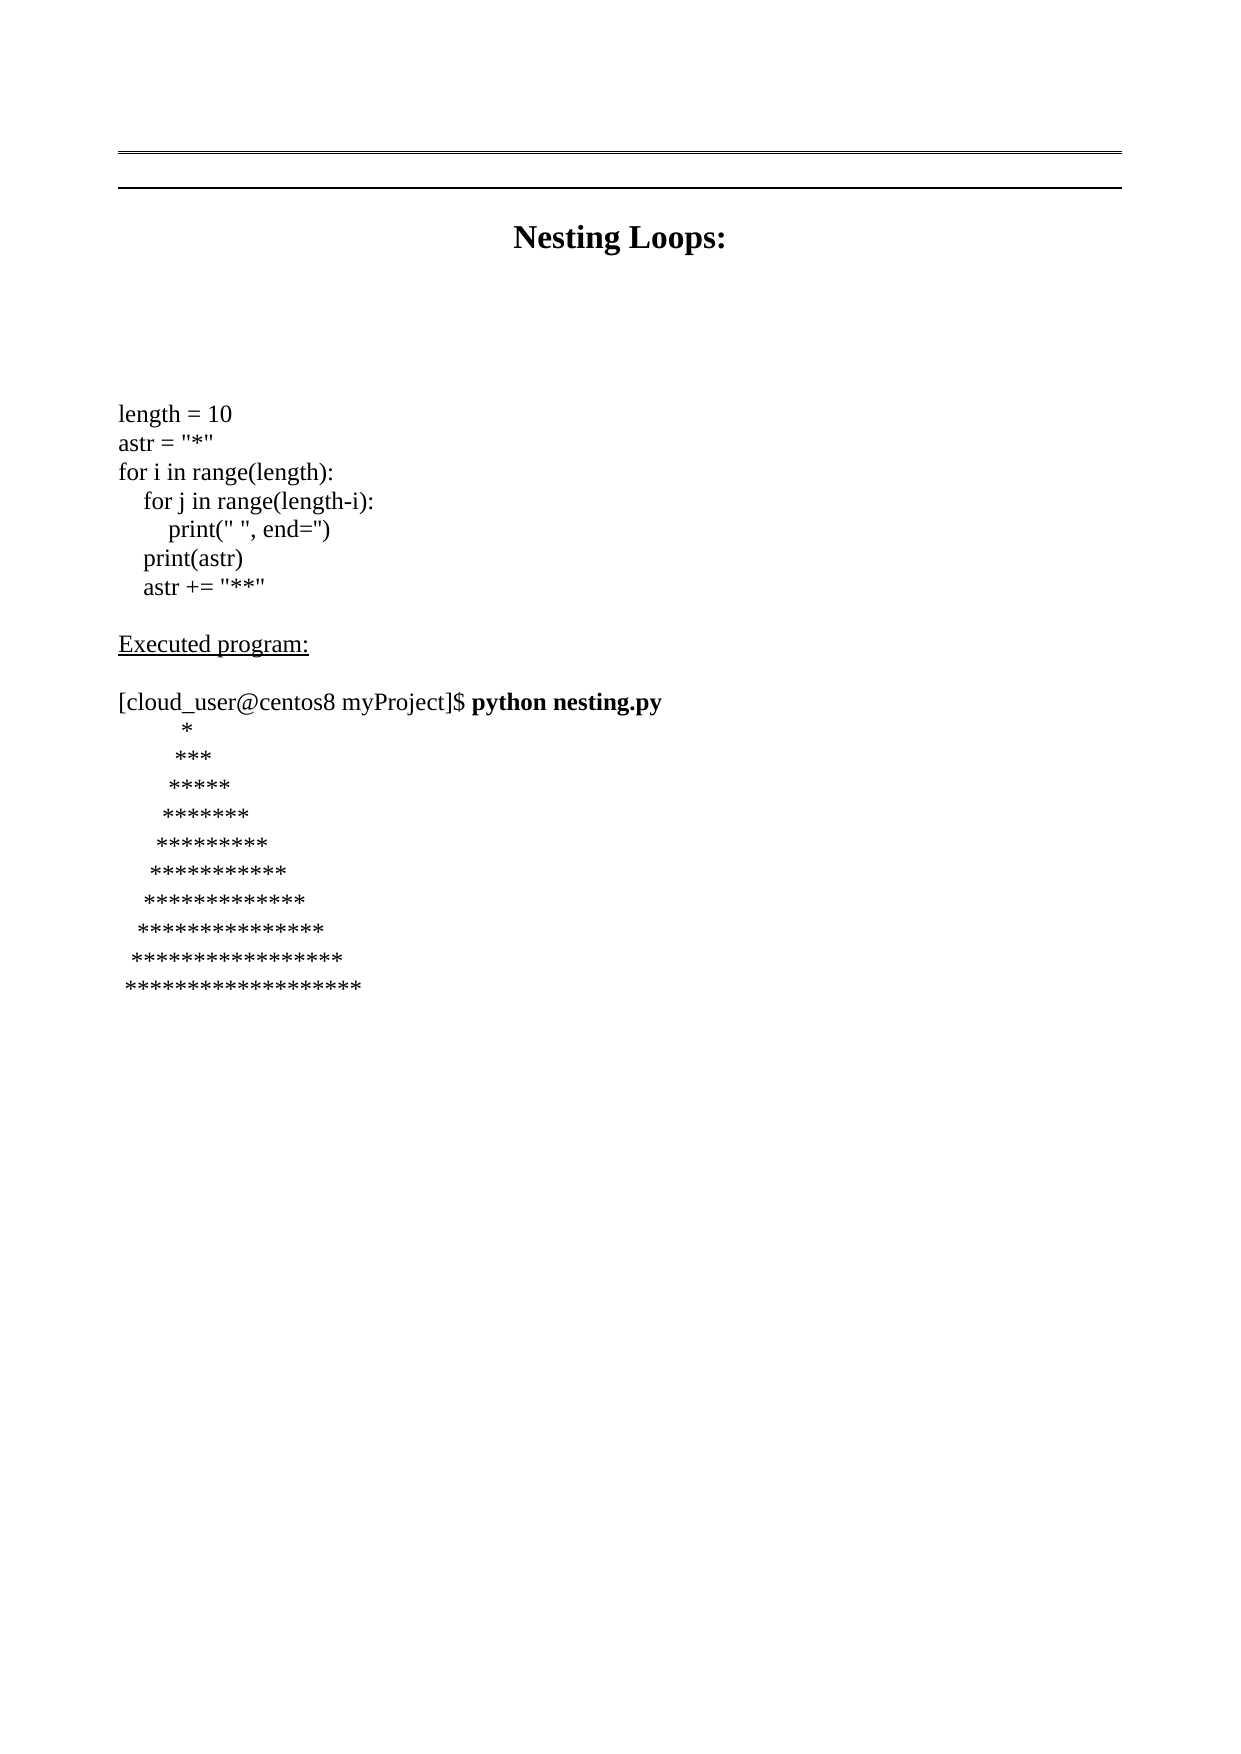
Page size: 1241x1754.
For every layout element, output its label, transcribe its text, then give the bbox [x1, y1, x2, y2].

text for j in range(length-i): [118, 486, 1122, 514]
text *************** [118, 917, 1122, 946]
text ******* [118, 802, 1122, 831]
text ********* [118, 831, 1122, 859]
text Executed program: [118, 629, 1122, 658]
text * [118, 716, 1122, 744]
text ************* [118, 888, 1122, 917]
text [cloud_user@centos8 myProject]$ python nesting.py [118, 687, 1122, 716]
text ***************** [118, 946, 1122, 974]
text ******************* [118, 974, 1122, 1003]
text astr += "**" [118, 572, 1122, 601]
text Nesting Loops: [118, 217, 1122, 256]
text *********** [118, 859, 1122, 888]
text print(astr) [118, 543, 1122, 572]
text length = 10 [118, 399, 1122, 428]
text astr = "*" [118, 428, 1122, 457]
text for i in range(length): [118, 457, 1122, 486]
text *** [118, 744, 1122, 773]
text ***** [118, 773, 1122, 802]
text print(" ", end='') [118, 514, 1122, 543]
